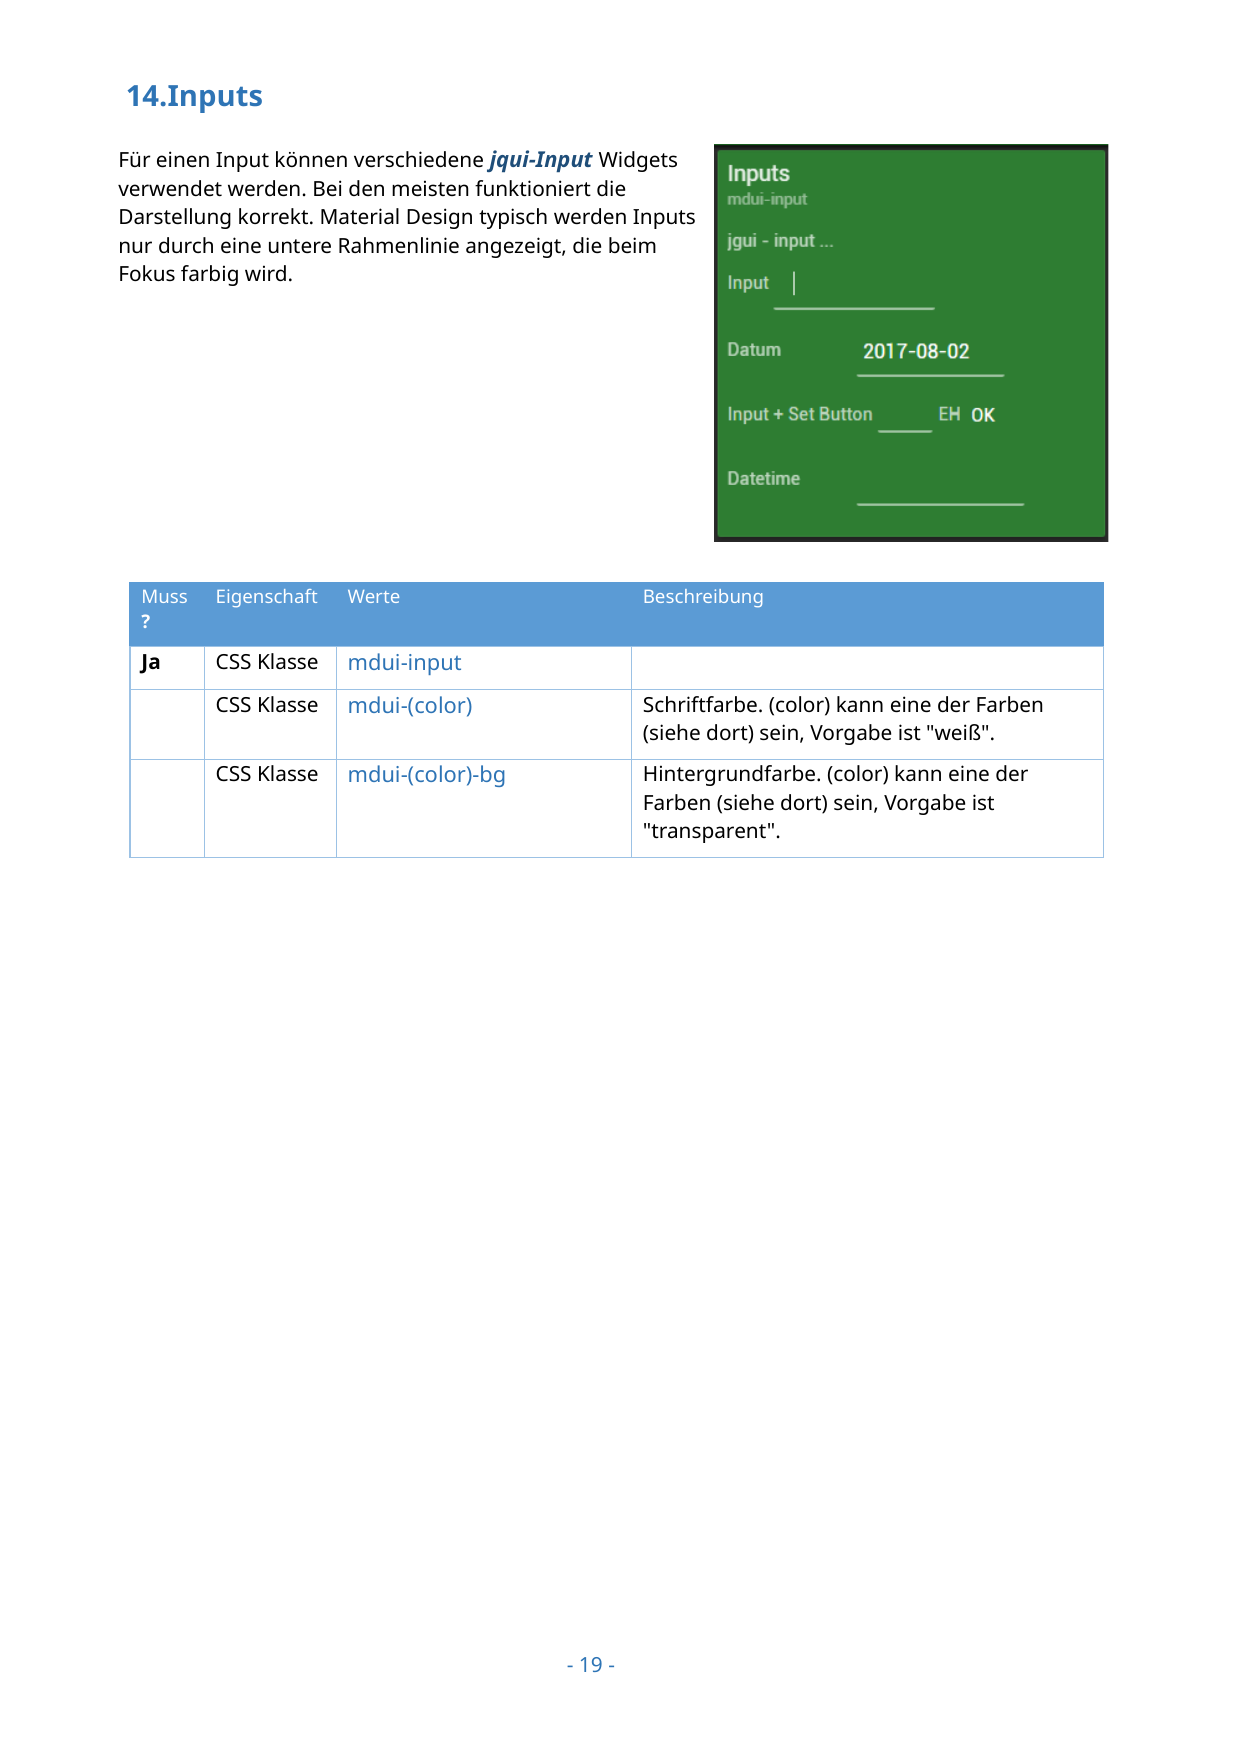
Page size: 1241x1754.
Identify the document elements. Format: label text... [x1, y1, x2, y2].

table_cell [131, 690, 204, 758]
table_cell mdui-input [337, 647, 631, 689]
table_header Für einen Input können verschiedene jqui-Input Widgets verwendet werden. Bei den meisten funktioniert die Darstellung korrekt. Material Design typisch werden Inputs nur durch eine untere Rahmenlinie angezeigt, die beim Fokus farbig wird. [118, 144, 709, 542]
table_cell mdui-(color) [337, 690, 631, 758]
picture [714, 144, 1109, 542]
table_cell Schriftfarbe. (color) kann eine der Farben (siehe dort) sein, Vorgabe ist "weiß". [632, 690, 1103, 758]
table_header Beschreibung [631, 583, 1103, 646]
table_cell Hintergrundfarbe. (color) kann eine der Farben (siehe dort) sein, Vorgabe ist "transparent". [632, 760, 1103, 857]
table_header Muss? [131, 583, 204, 646]
table_cell CSS Klasse [205, 690, 336, 758]
table_cell mdui-(color)-bg [337, 760, 631, 857]
table_header [1109, 144, 1123, 542]
table_header Werte [336, 583, 631, 646]
table_cell CSS Klasse [205, 647, 336, 689]
table_header Eigenschaft [204, 583, 336, 646]
table_header [709, 144, 714, 542]
table_cell [131, 760, 204, 857]
subtitle Inputs [118, 75, 1169, 115]
table_cell [632, 647, 1103, 689]
table_cell CSS Klasse [205, 760, 336, 857]
table_cell Ja [131, 647, 204, 689]
